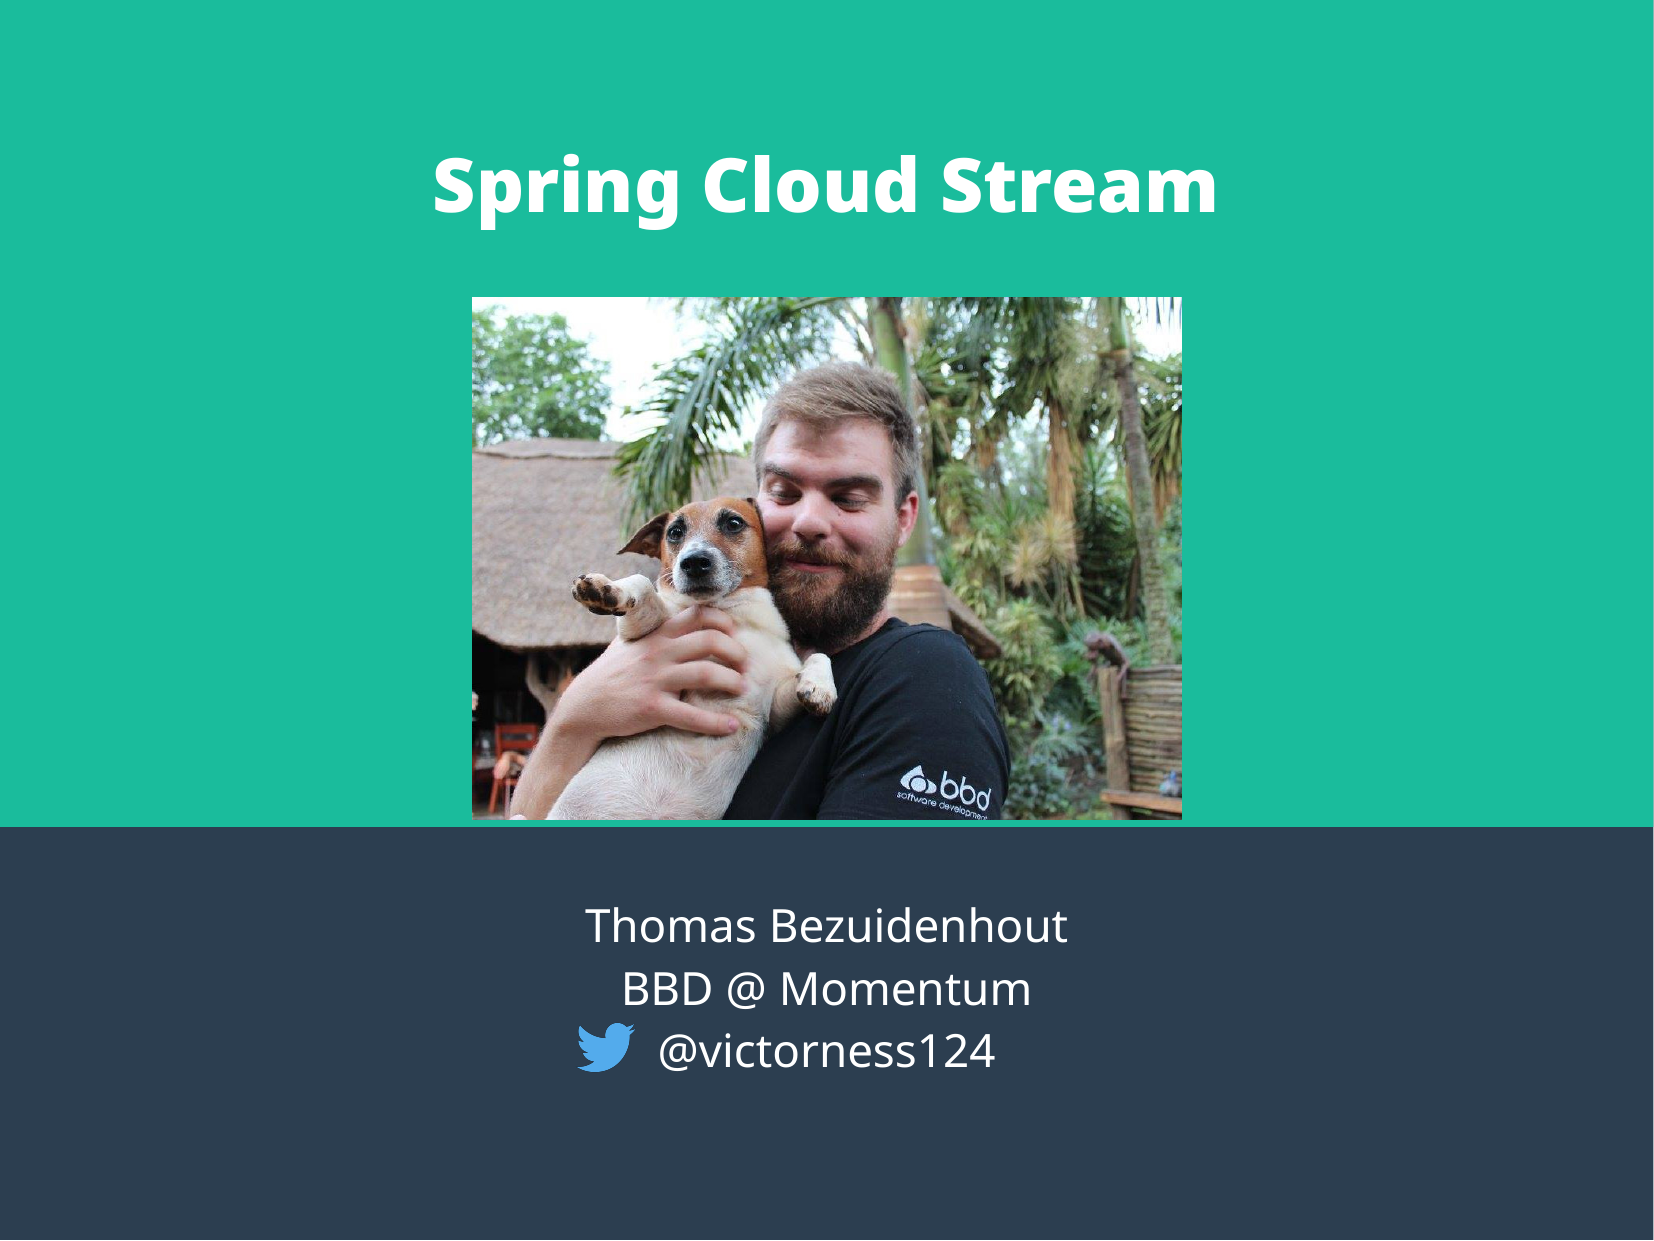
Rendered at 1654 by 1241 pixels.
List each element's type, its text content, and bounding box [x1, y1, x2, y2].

title Spring Cloud Stream [59, 48, 1595, 267]
picture [561, 1003, 650, 1093]
subtitle Thomas Bezuidenhout BBD @ Momentum @victorness124 [59, 856, 1595, 1182]
picture [472, 297, 1182, 820]
